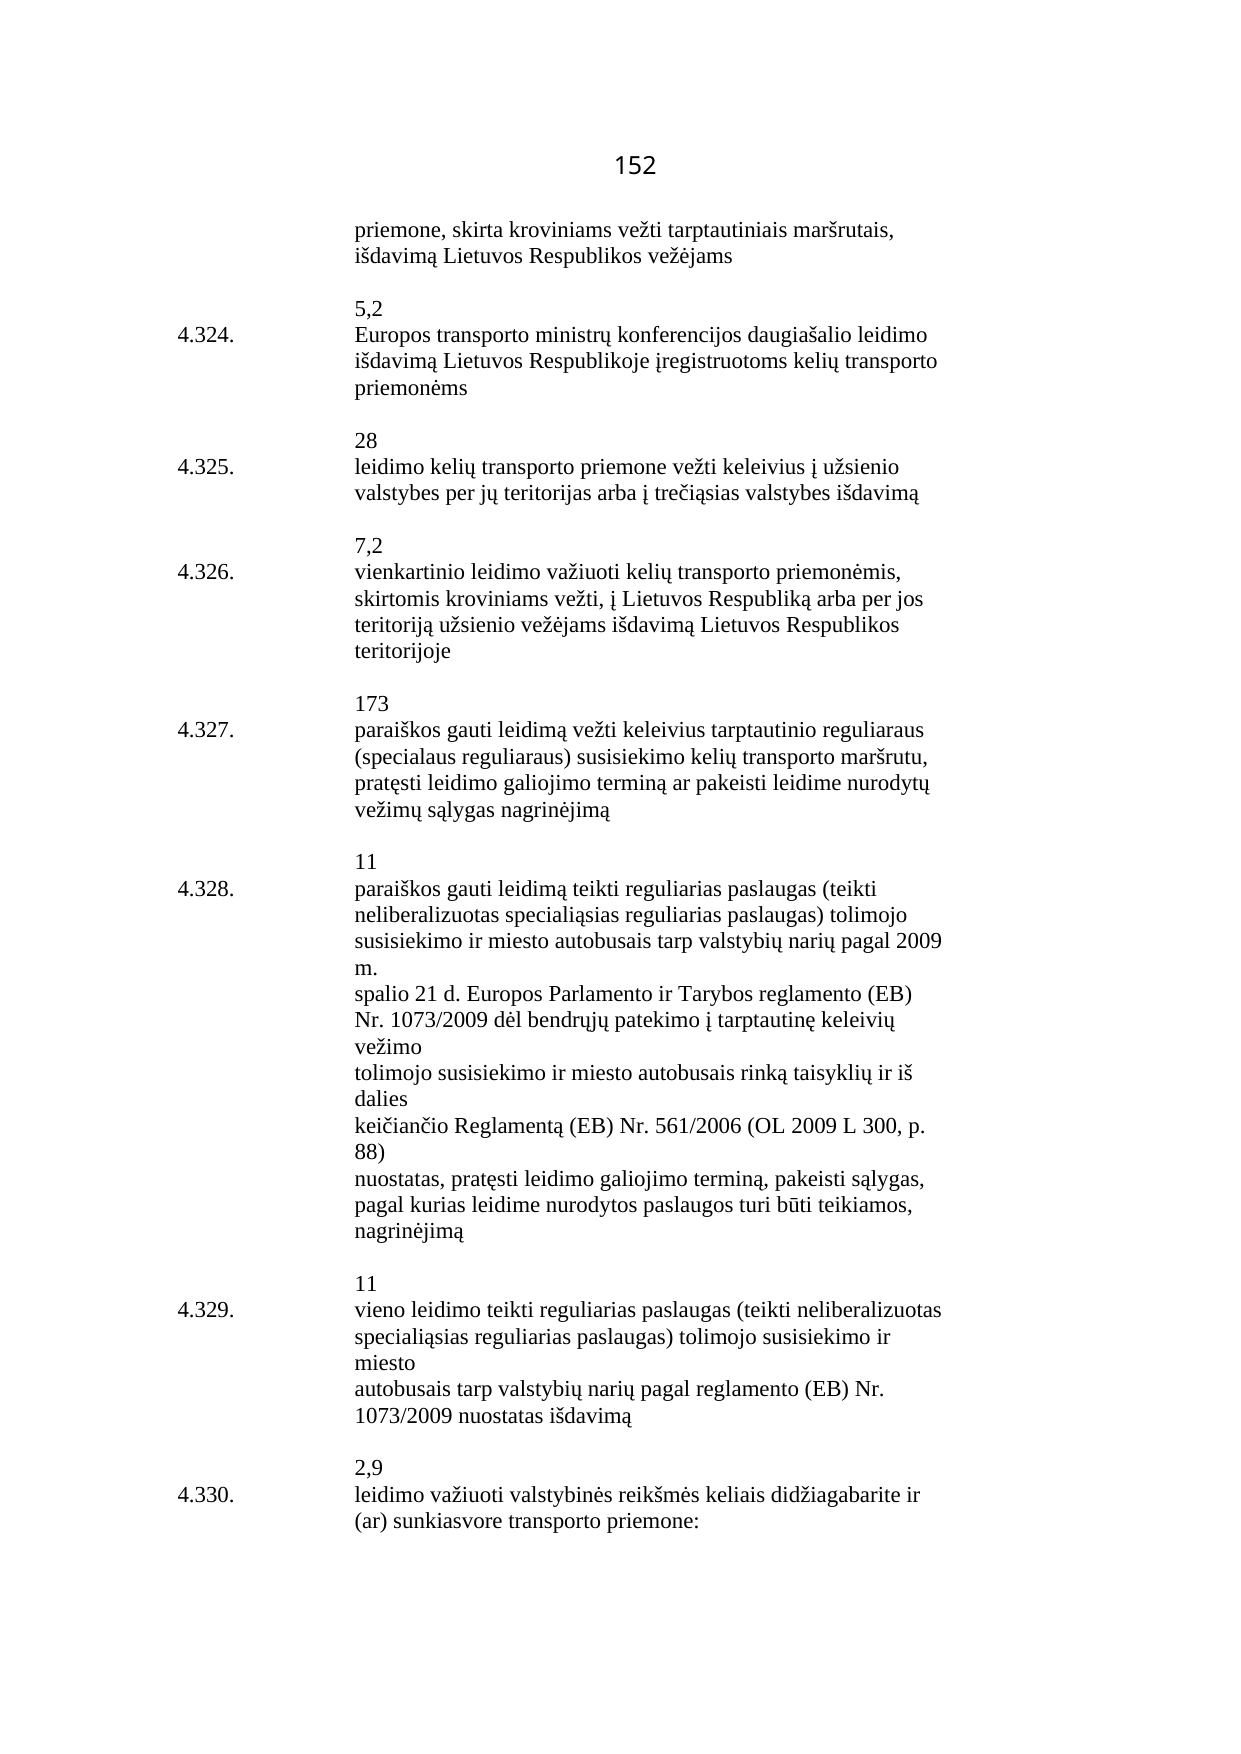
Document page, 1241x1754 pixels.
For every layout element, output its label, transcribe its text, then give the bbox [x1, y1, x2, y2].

text valstybes per jų teritorijas arba į trečiąsias valstybes išdavimą 7,2 [354, 479, 945, 558]
text teritorijoje 173 [354, 637, 945, 717]
text (ar) sunkiasvore transporto priemone: [354, 1507, 945, 1533]
text 4.330. leidimo važiuoti valstybinės reikšmės keliais didžiagabarite ir [177, 1481, 945, 1507]
text išdavimą Lietuvos Respublikos vežėjams 5,2 [354, 242, 945, 321]
text keičiančio Reglamentą (EB) Nr. 561/2006 (OL 2009 L 300, p. 88) [354, 1112, 945, 1164]
text 4.324. Europos transporto ministrų konferencijos daugiašalio leidimo [177, 321, 945, 348]
text tolimojo susisiekimo ir miesto autobusais rinką taisyklių ir iš dalies [354, 1059, 945, 1112]
text neliberalizuotas specialiąsias reguliarias paslaugas) tolimojo [354, 901, 945, 927]
text (specialaus reguliaraus) susisiekimo kelių transporto maršrutu, [354, 743, 945, 769]
text 4.329. vieno leidimo teikti reguliarias paslaugas (teikti neliberalizuotas [177, 1296, 945, 1323]
text Nr. 1073/2009 dėl bendrųjų patekimo į tarptautinę keleivių vežimo [354, 1006, 945, 1059]
text susisiekimo ir miesto autobusais tarp valstybių narių pagal 2009 m. [354, 927, 945, 980]
text 4.327. paraiškos gauti leidimą vežti keleivius tarptautinio reguliaraus [177, 717, 945, 743]
text priemonėms 28 [354, 374, 945, 453]
text autobusais tarp valstybių narių pagal reglamento (EB) Nr. [354, 1375, 945, 1402]
text išdavimą Lietuvos Respublikoje įregistruotoms kelių transporto [354, 348, 945, 374]
text specialiąsias reguliarias paslaugas) tolimojo susisiekimo ir miesto [354, 1323, 945, 1375]
text skirtomis kroviniams vežti, į Lietuvos Respubliką arba per jos [354, 585, 945, 611]
text 4.326. vienkartinio leidimo važiuoti kelių transporto priemonėmis, [177, 558, 945, 585]
text teritoriją užsienio vežėjams išdavimą Lietuvos Respublikos [354, 611, 945, 637]
text pratęsti leidimo galiojimo terminą ar pakeisti leidime nurodytų [354, 769, 945, 796]
text priemone, skirta kroviniams vežti tarptautiniais maršrutais, [354, 216, 945, 242]
text spalio 21 d. Europos Parlamento ir Tarybos reglamento (EB) [354, 980, 945, 1006]
text 4.325. leidimo kelių transporto priemone vežti keleivius į užsienio [177, 453, 945, 479]
text 1073/2009 nuostatas išdavimą 2,9 [354, 1402, 945, 1481]
text 4.328. paraiškos gauti leidimą teikti reguliarias paslaugas (teikti [177, 875, 945, 901]
text nuostatas, pratęsti leidimo galiojimo terminą, pakeisti sąlygas, [354, 1164, 945, 1191]
text nagrinėjimą 11 [354, 1217, 945, 1296]
text pagal kurias leidime nurodytos paslaugos turi būti teikiamos, [354, 1191, 945, 1217]
text vežimų sąlygas nagrinėjimą 11 [354, 796, 945, 875]
